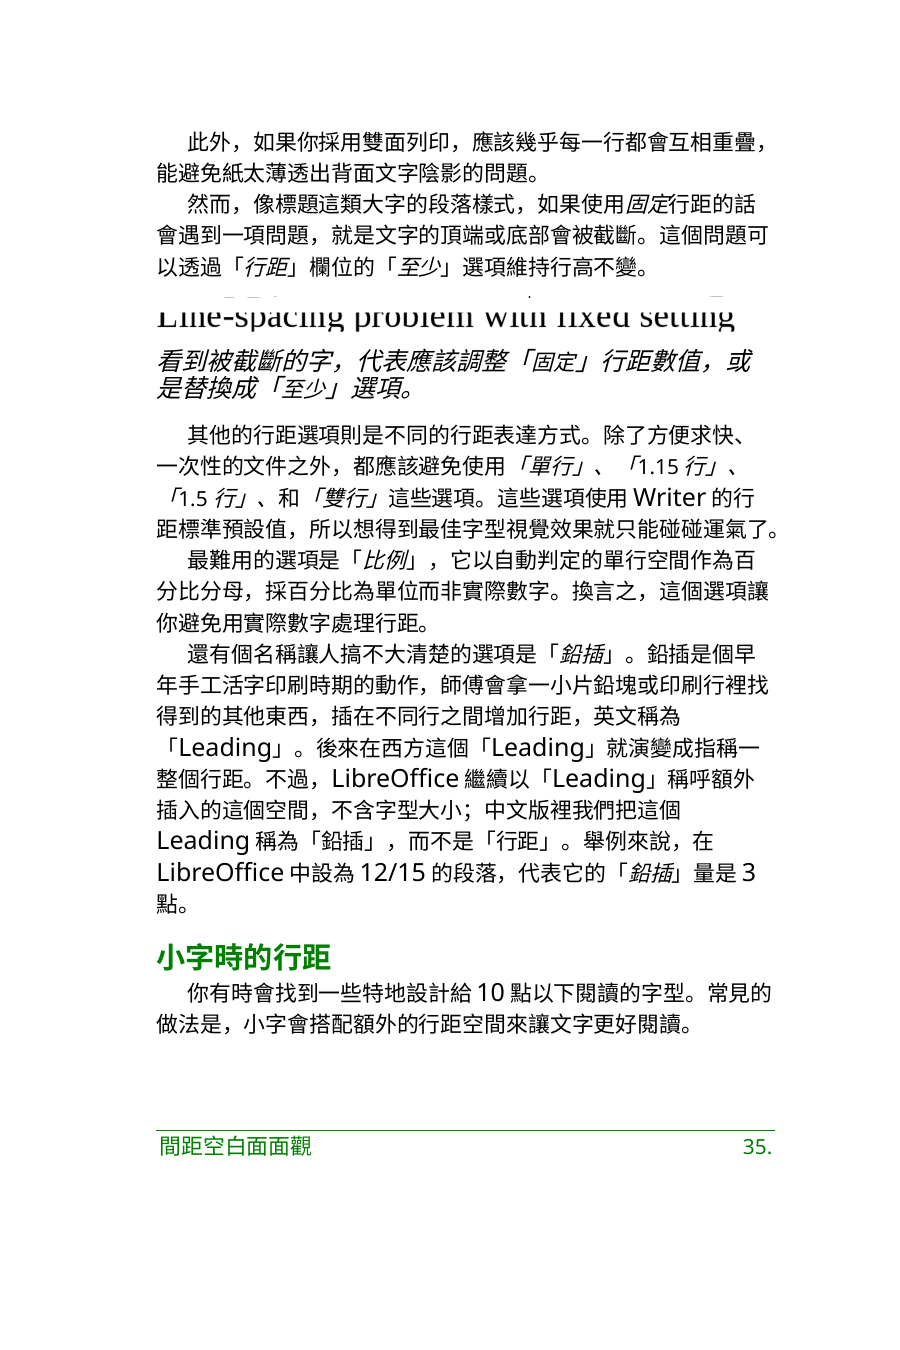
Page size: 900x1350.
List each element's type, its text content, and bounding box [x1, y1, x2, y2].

text 此外，如果你採用雙面列印，應該幾乎每一行都會互相重疊，能避免紙太薄透出背面文字陰影的問題。 [156, 125, 775, 187]
text 其他的行距選項則是不同的行距表達方式。除了方便求快、一次性的文件之外，都應該避免使用「單行」、「1.15行」、「1.5 行」、和「雙行」這些選項。這些選項使用Writer的行距標準預設值，所以想得到最佳字型視覺效果就只能碰碰運氣了。 [156, 418, 775, 543]
table_header [156, 297, 775, 341]
table_cell 看到被截斷的字，代表應該調整「固定」行距數值，或是替換成「至少」選項。 [156, 341, 775, 403]
text 還有個名稱讓人搞不大清楚的選項是「鉛插」。鉛插是個早年手工活字印刷時期的動作，師傅會拿一小片鉛塊或印刷行裡找得到的其他東西，插在不同行之間增加行距，英文稱為「Leading」。後來在西方這個「Leading」就演變成指稱一整個行距。不過，LibreOffice繼續以「Leading」稱呼額外插入的這個空間，不含字型大小；中文版裡我們把這個Leading稱為「鉛插」，而不是「行距」。舉例來說，在LibreOffice中設為12/15的段落，代表它的「鉛插」量是3點。 [156, 637, 775, 918]
text 最難用的選項是「比例」，它以自動判定的單行空間作為百分比分母，採百分比為單位而非實際數字。換言之，這個選項讓你避免用實際數字處理行距。 [156, 543, 775, 637]
subtitle 小字時的行距 [156, 934, 775, 976]
picture [156, 296, 740, 339]
text 你有時會找到一些特地設計給10點以下閱讀的字型。常見的做法是，小字會搭配額外的行距空間來讓文字更好閱讀。 [156, 976, 775, 1039]
text 然而，像標題這類大字的段落樣式，如果使用固定行距的話會遇到一項問題，就是文字的頂端或底部會被截斷。這個問題可以透過「行距」欄位的「至少」選項維持行高不變。 [156, 187, 775, 281]
